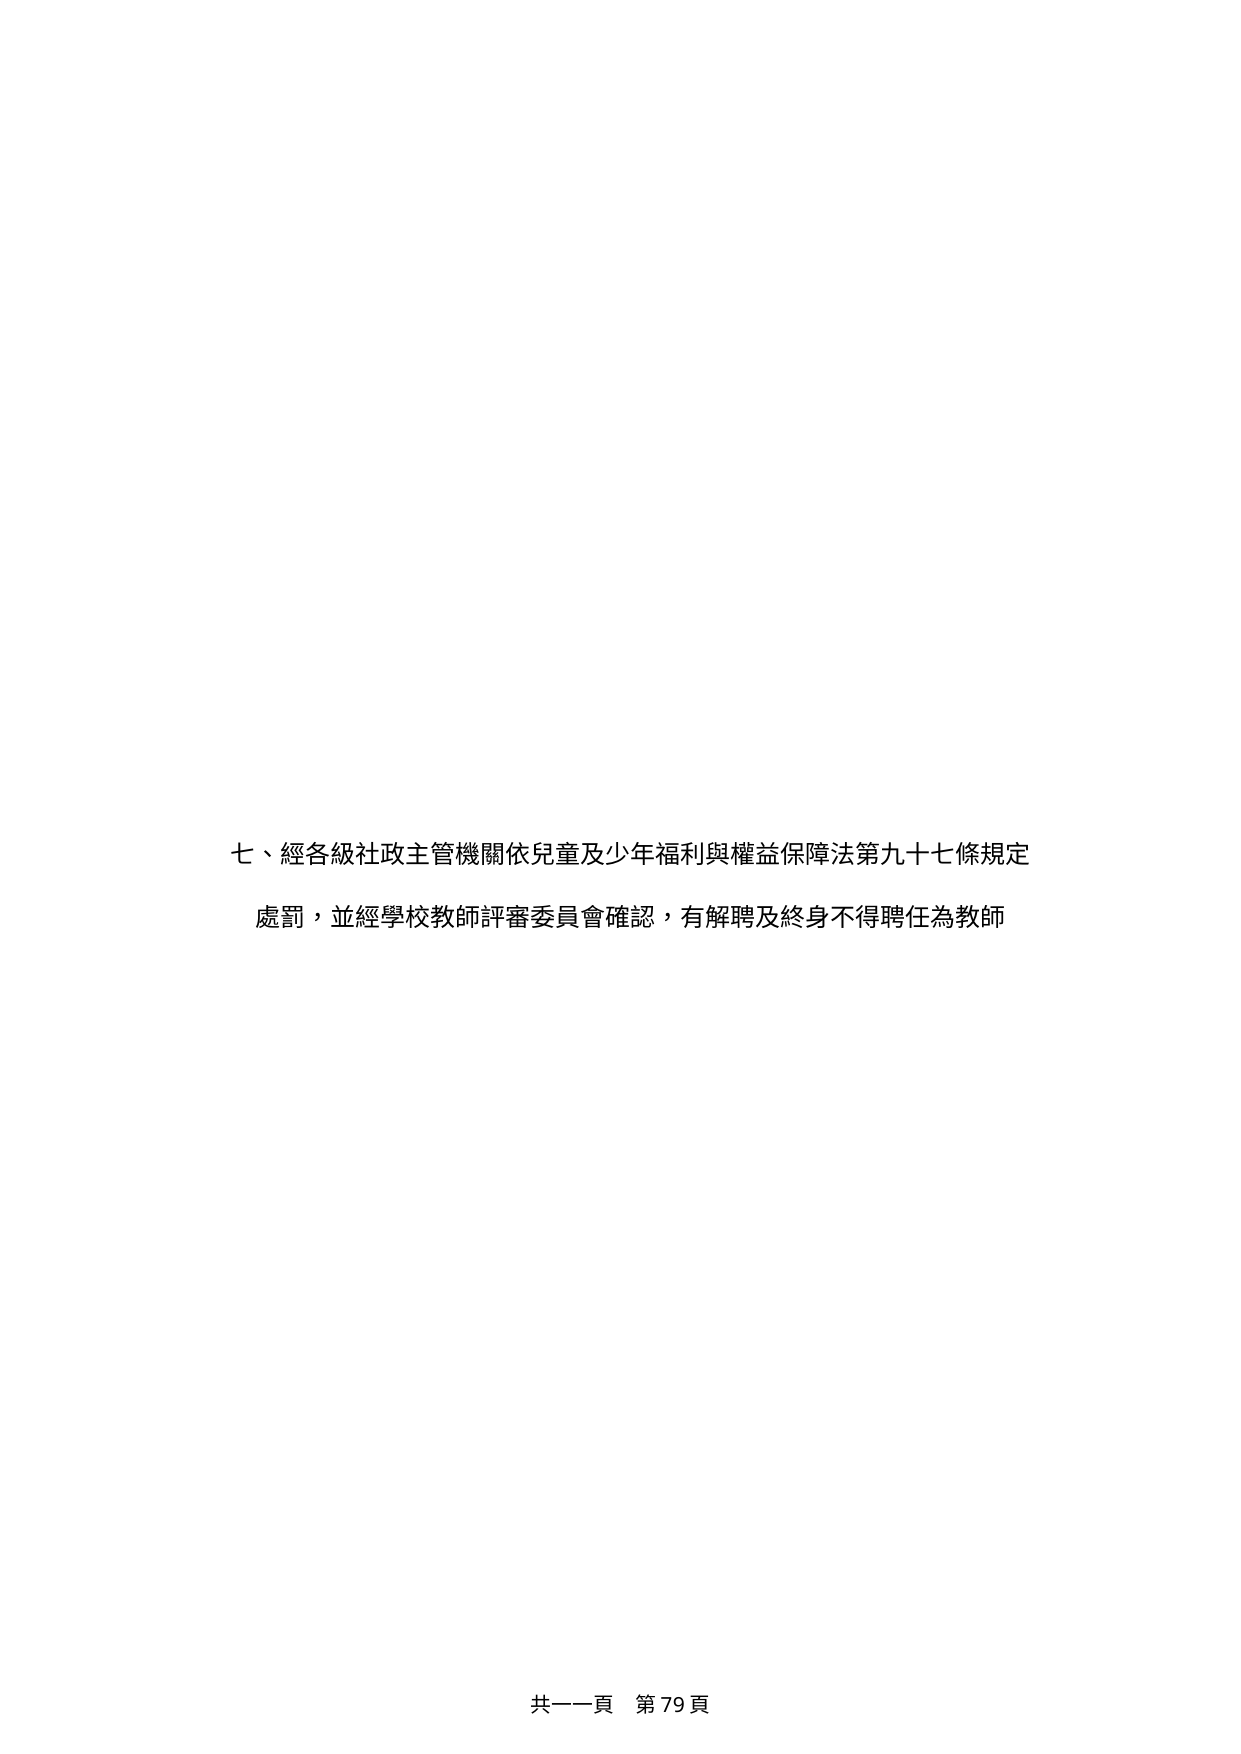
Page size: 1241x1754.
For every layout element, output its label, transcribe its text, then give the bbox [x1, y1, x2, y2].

text 七、經各級社政主管機關依兒童及少年福利與權益保障法第九十七條規定 [118, 811, 1122, 874]
text 處罰，並經學校教師評審委員會確認，有解聘及終身不得聘任為教師 [118, 874, 1122, 936]
